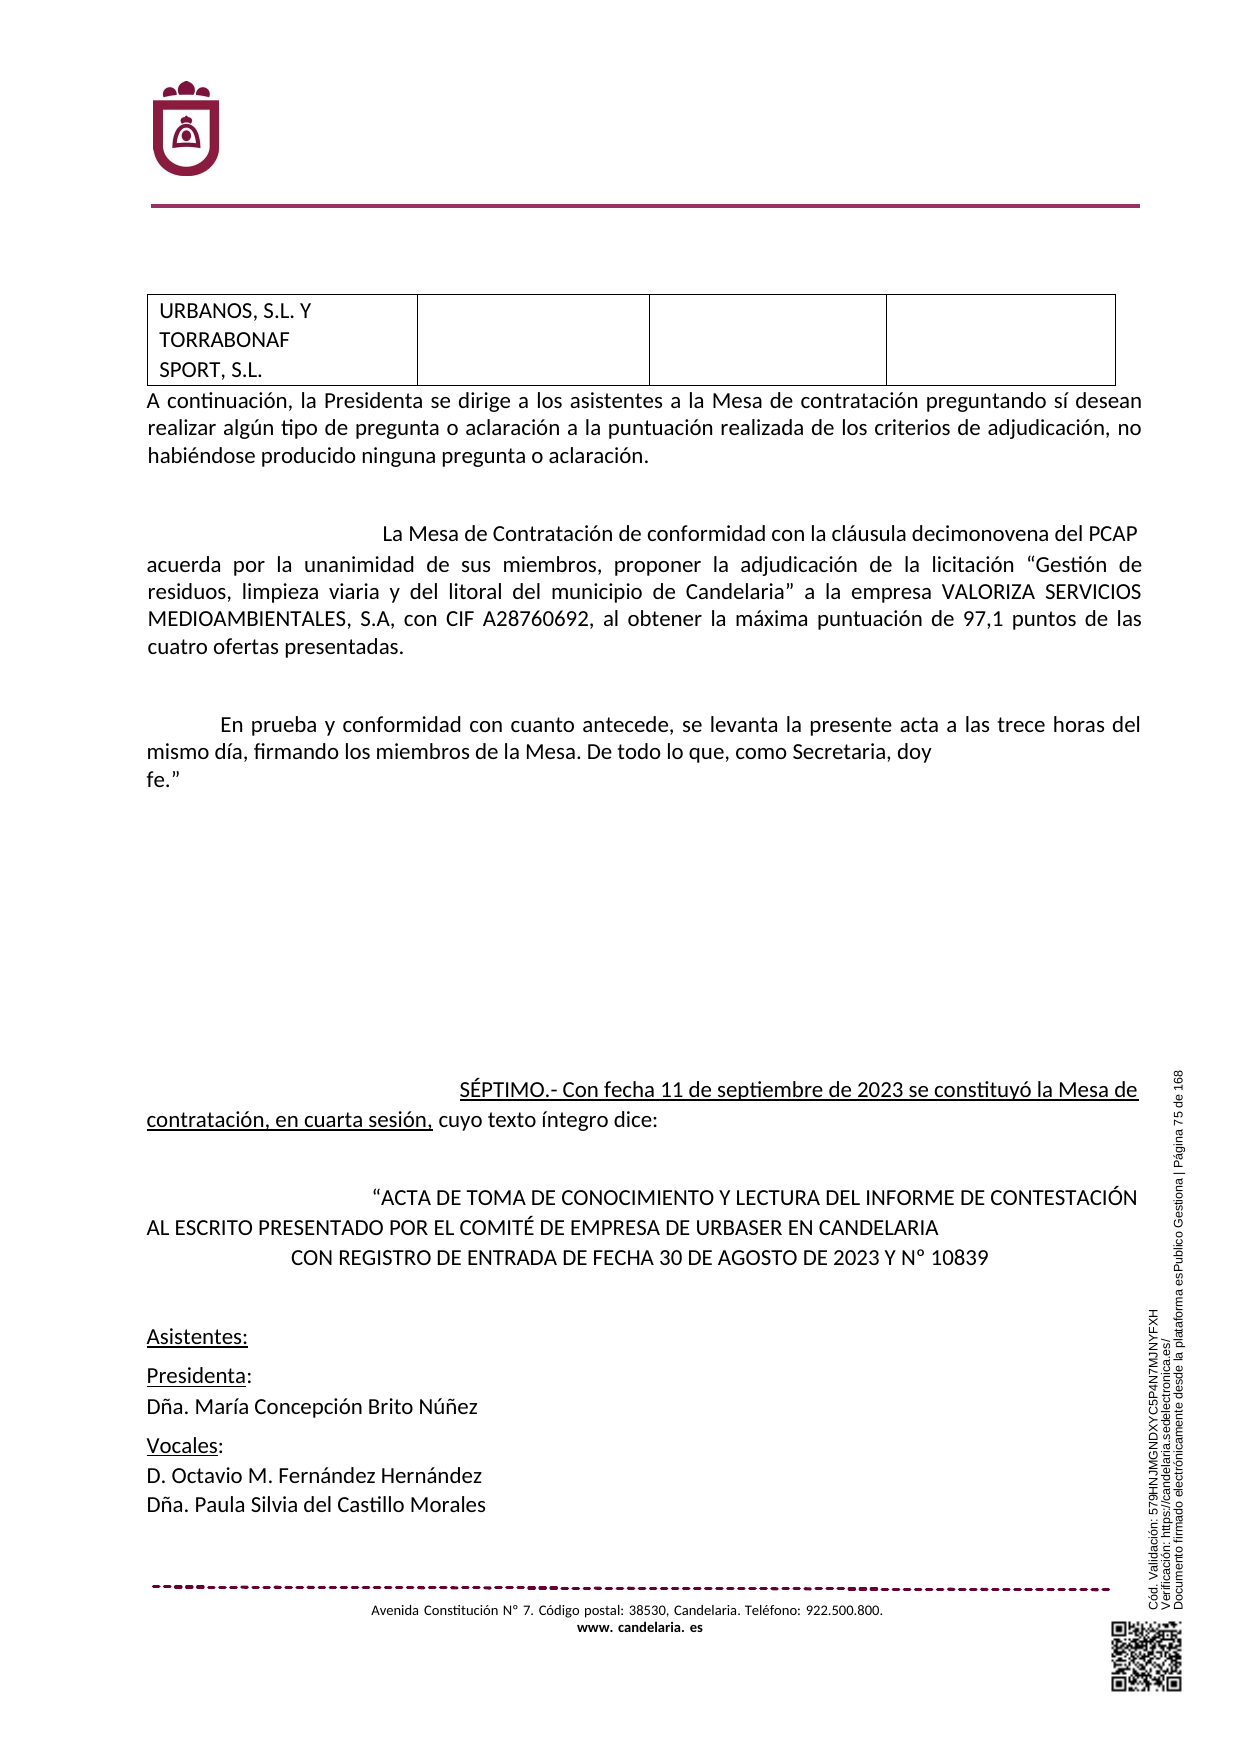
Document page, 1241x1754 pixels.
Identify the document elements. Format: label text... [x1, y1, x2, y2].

text Vocales: [146, 1431, 1144, 1459]
text En prueba y conformidad con cuanto antecede, se levanta la presente acta a las trece horas del mismo día, firmando los miembros de la Mesa. De todo lo que, como Secretaria, doy [146, 710, 1144, 765]
table_cell [418, 295, 649, 385]
text contratación, en cuarta sesión, cuyo texto íntegro dice: [146, 1105, 1144, 1133]
text Dña. María Concepción Brito Núñez [146, 1392, 1144, 1419]
text D. Octavio M. Fernández Hernández [146, 1461, 1144, 1489]
table_cell [650, 295, 886, 385]
text Presidenta: [146, 1361, 1144, 1389]
text CON REGISTRO DE ENTRADA DE FECHA 30 DE AGOSTO DE 2023 Y Nº 10839 [176, 1243, 1109, 1271]
text La Mesa de Contratación de conformidad con la cláusula decimonovena del PCAP [148, 519, 1144, 547]
text acuerda por la unanimidad de sus miembros, proponer la adjudicación de la licitación “Gestión de residuos, limpieza viaria y del litoral del municipio de Candelaria” a la empresa VALORIZA SERVICIOS MEDIOAMBIENTALES, S.A, con CIF A28760692, al obtener la máxima puntuación de 97,1 puntos de las cuatro ofertas presentadas. [146, 550, 1144, 660]
table_cell URBANOS, S.L. Y TORRABONAF SPORT, S.L. [148, 295, 417, 385]
text AL ESCRITO PRESENTADO POR EL COMITÉ DE EMPRESA DE URBASER EN CANDELARIA [146, 1214, 1144, 1241]
text “ACTA DE TOMA DE CONOCIMIENTO Y LECTURA DEL INFORME DE CONTESTACIÓN [148, 1183, 1144, 1211]
text fe.” [146, 765, 1144, 793]
text A continuación, la Presidenta se dirige a los asistentes a la Mesa de contratación preguntando sí desean realizar algún tipo de pregunta o aclaración a la puntuación realizada de los criterios de adjudicación, no habiéndose producido ninguna pregunta o aclaración. [146, 386, 1144, 469]
text Dña. Paula Silvia del Castillo Morales [146, 1491, 1144, 1518]
text SÉPTIMO.- Con fecha 11 de septiembre de 2023 se constituyó la Mesa de [110, 1075, 1144, 1103]
table_cell [887, 295, 1115, 385]
text Asistentes: [146, 1322, 1144, 1350]
